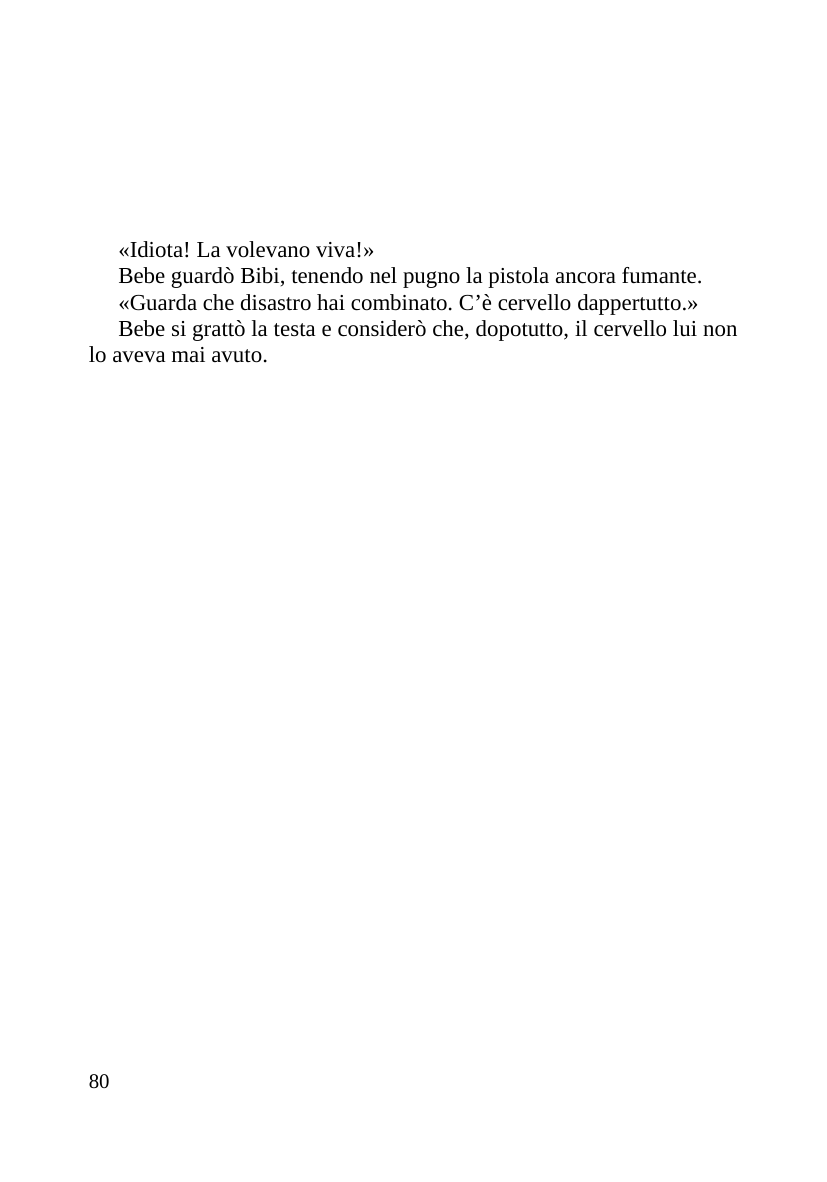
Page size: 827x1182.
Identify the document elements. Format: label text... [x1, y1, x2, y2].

text «Guarda che disastro hai combinato. C’è cervello dappertutto.» [88, 289, 738, 315]
text Bebe si grattò la testa e considerò che, dopotutto, il cervello lui non lo aveva mai avuto. [88, 315, 738, 368]
text «Idiota! La volevano viva!» [88, 236, 738, 262]
text Bebe guardò Bibi, tenendo nel pugno la pistola ancora fumante. [88, 262, 738, 289]
